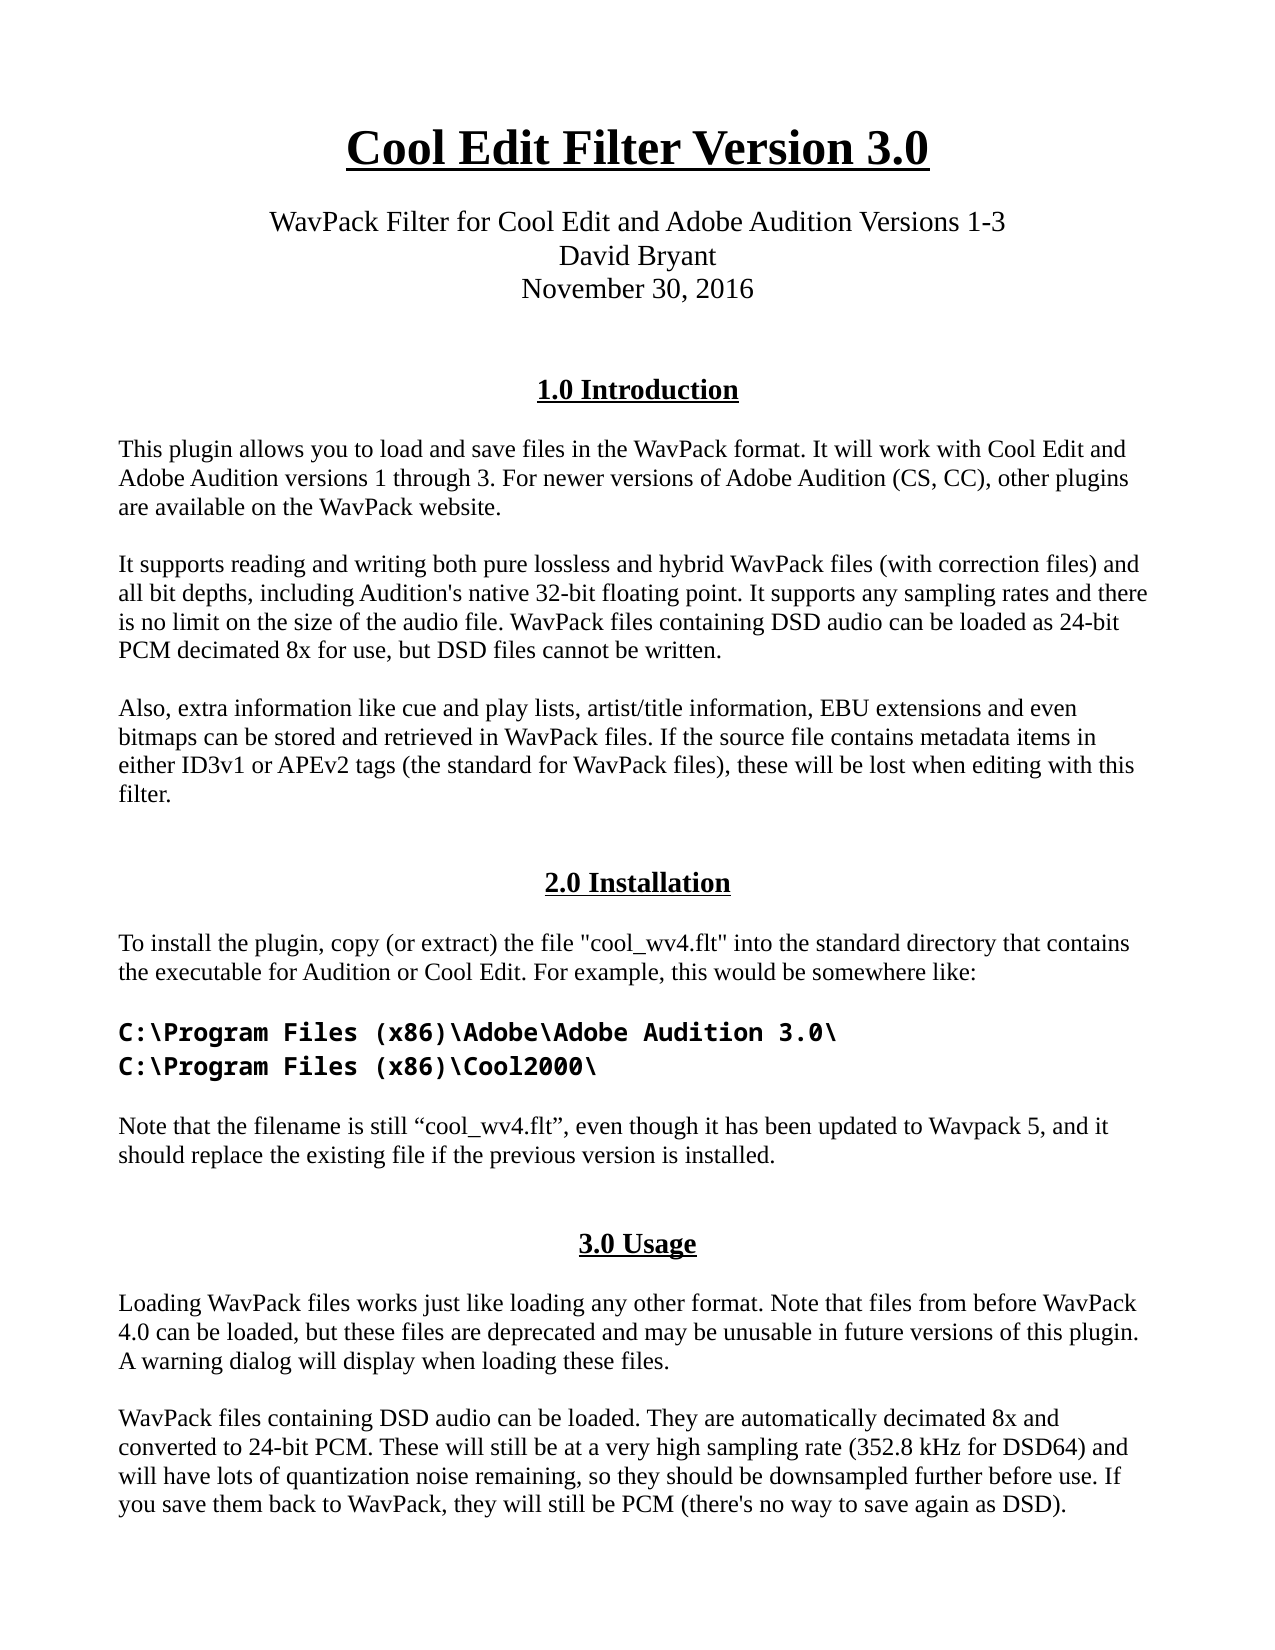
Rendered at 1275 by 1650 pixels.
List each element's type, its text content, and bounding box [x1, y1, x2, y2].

text 3.0 Usage [118, 1226, 1157, 1259]
text Note that the filename is still “cool_wv4.flt”, even though it has been updated to Wavpack 5, and it should replace the existing file if the previous version is installed. [118, 1111, 1157, 1168]
text WavPack files containing DSD audio can be loaded. They are automatically decimated 8x and converted to 24-bit PCM. These will still be at a very high sampling rate (352.8 kHz for DSD64) and will have lots of quantization noise remaining, so they should be downsampled further before use. If you save them back to WavPack, they will still be PCM (there's no way to save again as DSD). [118, 1403, 1157, 1518]
text David Bryant [118, 238, 1157, 271]
text 2.0 Installation [118, 866, 1157, 899]
text To install the plugin, copy (or extract) the file "cool_wv4.flt" into the standard directory that contains the executable for Audition or Cool Edit. For example, this would be somewhere like: [118, 928, 1157, 985]
text C:\Program Files (x86)\Adobe\Adobe Audition 3.0\ [118, 1014, 1157, 1048]
text It supports reading and writing both pure lossless and hybrid WavPack files (with correction files) and all bit depths, including Audition's native 32-bit floating point. It supports any sampling rates and there is no limit on the size of the audio file. WavPack files containing DSD audio can be loaded as 24-bit PCM decimated 8x for use, but DSD files cannot be written. [118, 549, 1157, 664]
text Also, extra information like cue and play lists, artist/title information, EBU extensions and even bitmaps can be stored and retrieved in WavPack files. If the source file contains metadata items in either ID3v1 or APEv2 tags (the standard for WavPack files), these will be lost when editing with this filter. [118, 693, 1157, 808]
text This plugin allows you to load and save files in the WavPack format. It will work with Cool Edit and Adobe Audition versions 1 through 3. For newer versions of Adobe Audition (CS, CC), other plugins are available on the WavPack website. [118, 434, 1157, 521]
text November 30, 2016 [118, 271, 1157, 305]
text C:\Program Files (x86)\Cool2000\ [118, 1048, 1157, 1082]
text Loading WavPack files works just like loading any other format. Note that files from before WavPack 4.0 can be loaded, but these files are deprecated and may be unusable in future versions of this plugin. A warning dialog will display when loading these files. [118, 1288, 1157, 1374]
text WavPack Filter for Cool Edit and Adobe Audition Versions 1-3 [118, 204, 1157, 238]
text Cool Edit Filter Version 3.0 [118, 118, 1157, 176]
text 1.0 Introduction [118, 372, 1157, 406]
